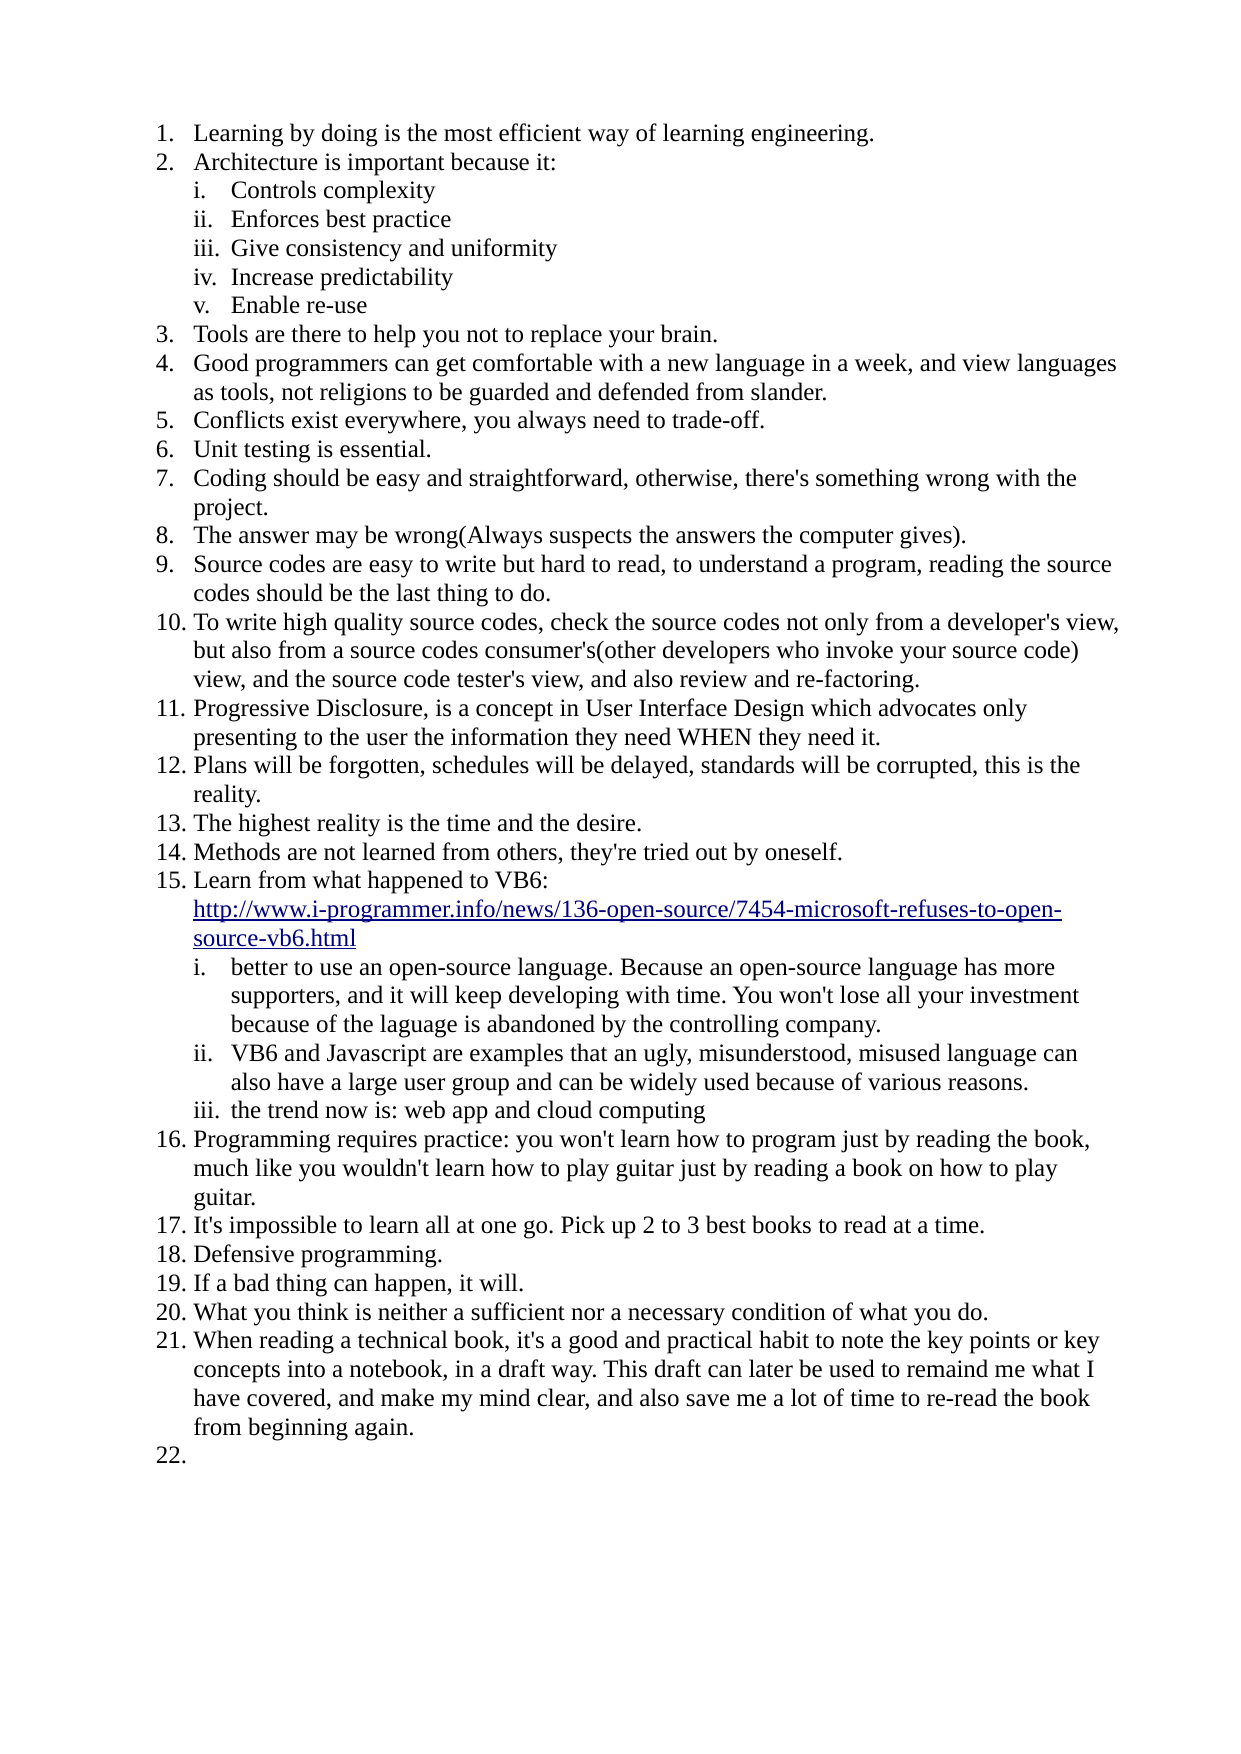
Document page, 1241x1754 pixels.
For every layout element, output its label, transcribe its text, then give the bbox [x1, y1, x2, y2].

list The answer may be wrong(Always suspects the answers the computer gives). [156, 521, 1122, 549]
list Architecture is important because it: [156, 147, 1122, 176]
list To write high quality source codes, check the source codes not only from a developer's view, but also from a source codes consumer's(other developers who invoke your source code) view, and the source code tester's view, and also review and re-factoring. [156, 607, 1122, 693]
list Source codes are easy to write but hard to read, to understand a program, reading the source codes should be the last thing to do. [156, 549, 1122, 607]
list VB6 and Javascript are examples that an ugly, misunderstood, misused language can also have a large user group and can be widely used because of various reasons. [193, 1038, 1122, 1096]
list Controls complexity [193, 176, 1122, 204]
list Conflicts exist everywhere, you always need to trade-off. [156, 406, 1122, 434]
list When reading a technical book, it's a good and practical habit to note the key points or key concepts into a notebook, in a draft way. This draft can later be used to remaind me what I have covered, and make my mind clear, and also save me a lot of time to re-read the book from beginning again. [156, 1326, 1122, 1441]
list Increase predictability [193, 262, 1122, 291]
list Enforces best practice [193, 204, 1122, 233]
list the trend now is: web app and cloud computing [193, 1096, 1122, 1124]
list Learning by doing is the most efficient way of learning engineering. [156, 118, 1122, 147]
list Give consistency and uniformity [193, 233, 1122, 262]
list Coding should be easy and straightforward, otherwise, there's something wrong with the project. [156, 463, 1122, 521]
list Defensive programming. [156, 1239, 1122, 1268]
list http://www.i-programmer.info/news/136-open-source/7454-microsoft-refuses-to-open-source-vb6.html [156, 894, 1122, 952]
list better to use an open-source language. Because an open-source language has more supporters, and it will keep developing with time. You won't lose all your investment because of the laguage is abandoned by the controlling company. [193, 952, 1122, 1038]
list Plans will be forgotten, schedules will be delayed, standards will be corrupted, this is the reality. [156, 751, 1122, 808]
list Good programmers can get comfortable with a new language in a week, and view languages as tools, not religions to be guarded and defended from slander. [156, 348, 1122, 406]
list It's impossible to learn all at one go. Pick up 2 to 3 best books to read at a time. [156, 1211, 1122, 1239]
list The highest reality is the time and the desire. [156, 808, 1122, 837]
list Progressive Disclosure, is a concept in User Interface Design which advocates only presenting to the user the information they need WHEN they need it. [156, 693, 1122, 751]
list Programming requires practice: you won't learn how to program just by reading the book, much like you wouldn't learn how to play guitar just by reading a book on how to play guitar. [156, 1124, 1122, 1211]
list Unit testing is essential. [156, 434, 1122, 463]
list What you think is neither a sufficient nor a necessary condition of what you do. [156, 1297, 1122, 1326]
list Learn from what happened to VB6: [156, 866, 1122, 894]
list Enable re-use [193, 291, 1122, 319]
list Methods are not learned from others, they're tried out by oneself. [156, 837, 1122, 866]
list Tools are there to help you not to replace your brain. [156, 319, 1122, 348]
list If a bad thing can happen, it will. [156, 1268, 1122, 1297]
